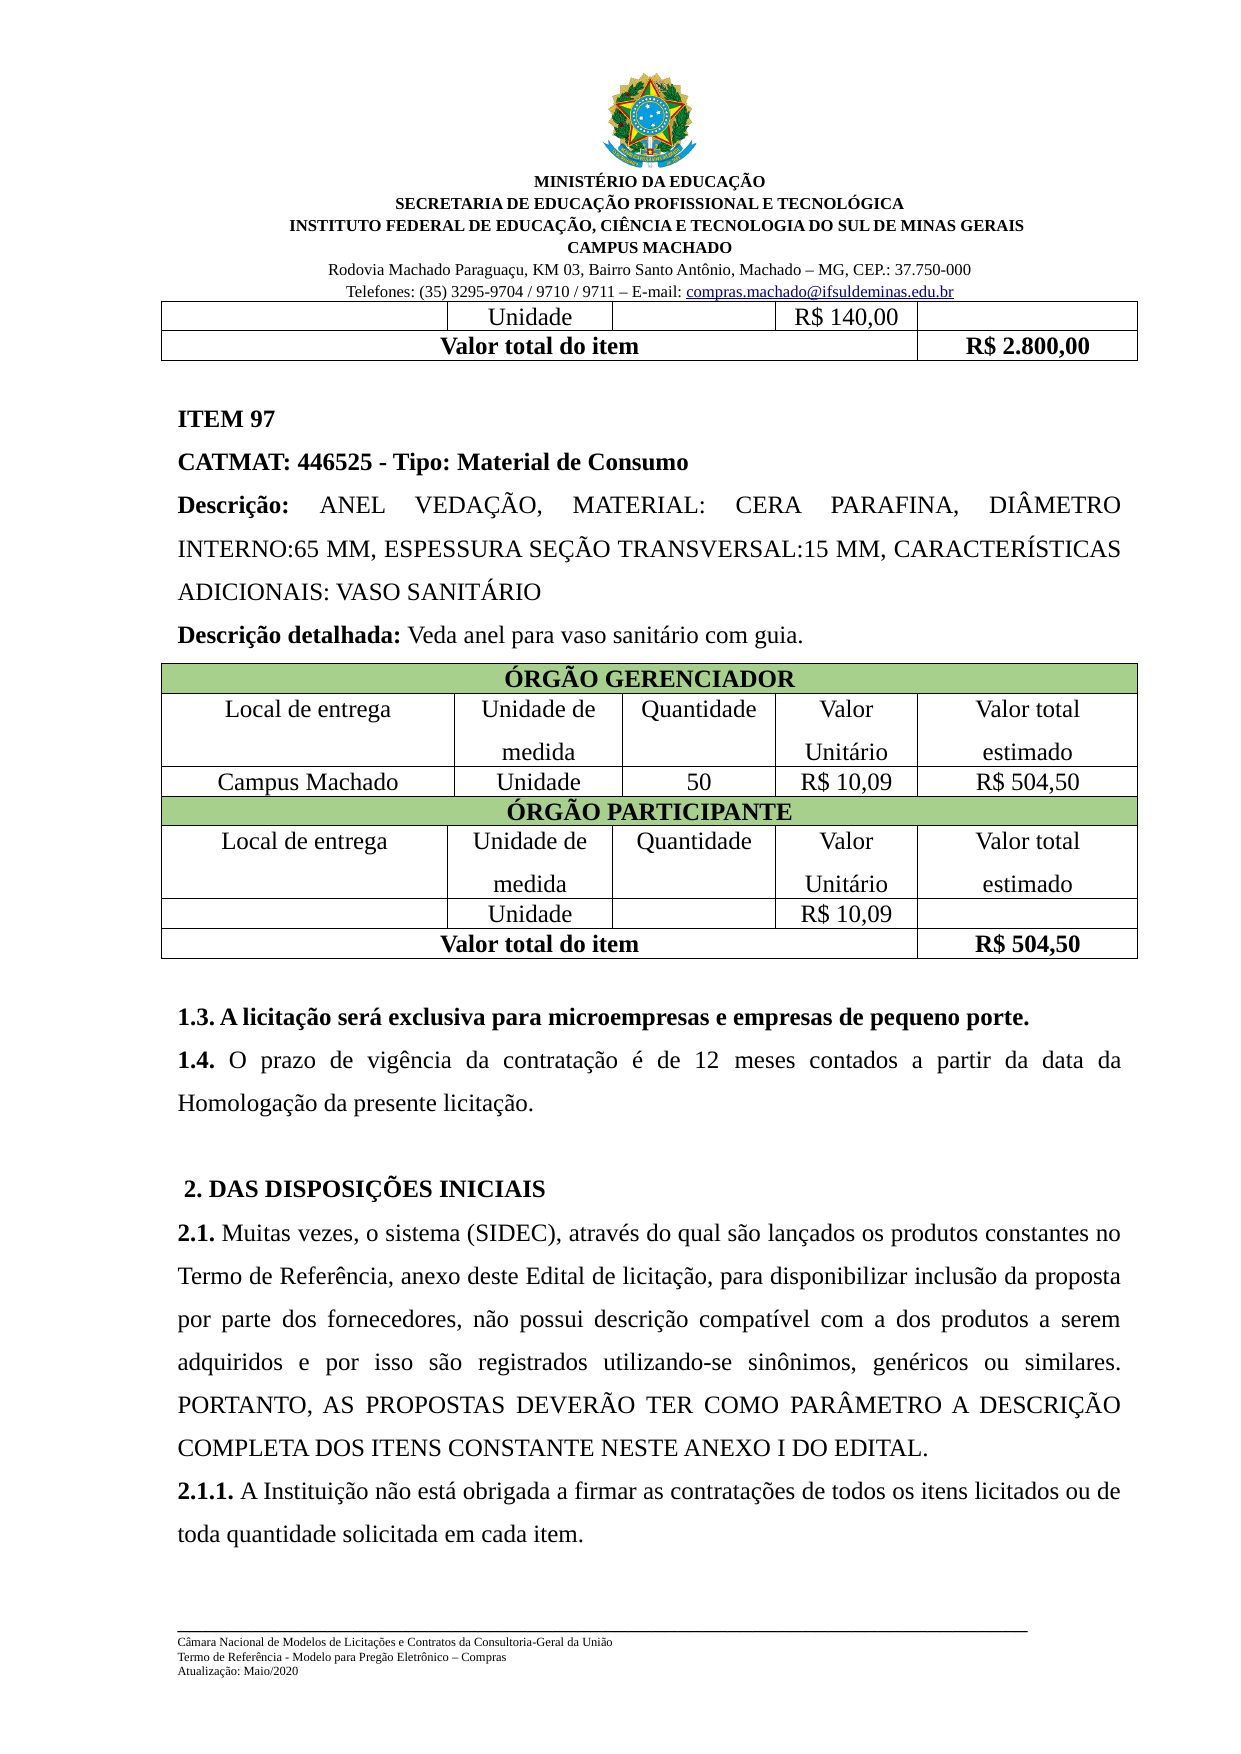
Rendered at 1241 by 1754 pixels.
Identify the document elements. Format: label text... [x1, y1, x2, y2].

table_cell [162, 302, 447, 330]
table_cell Valor total do item [162, 929, 917, 958]
table_cell Valor Unitário [776, 826, 917, 898]
table_cell ÓRGÃO PARTICIPANTE [162, 797, 1137, 825]
table_cell Quantidade [613, 826, 775, 898]
table_cell Unidade de medida [448, 826, 612, 898]
table_cell R$ 10,09 [776, 899, 917, 928]
table_cell Valor Unitário [776, 694, 917, 766]
table_cell [613, 899, 775, 928]
table_cell R$ 140,00 [776, 302, 917, 330]
table_cell Valor total do item [162, 331, 917, 360]
table_cell Unidade [455, 767, 622, 796]
table_cell Quantidade [623, 694, 775, 766]
text Descrição detalhada: Veda anel para vaso sanitário com guia. [177, 620, 1122, 649]
table_cell Unidade de medida [455, 694, 622, 766]
table_cell Unidade [448, 899, 612, 928]
table_cell [162, 899, 447, 928]
table_cell Campus Machado [162, 767, 454, 796]
text CATMAT: 446525 - Tipo: Material de Consumo [177, 447, 1122, 476]
table_cell R$ 2.800,00 [918, 331, 1137, 360]
text 1.3. A licitação será exclusiva para microempresas e empresas de pequeno porte. [177, 1002, 1122, 1031]
text Descrição: ANEL VEDAÇÃO, MATERIAL: CERA PARAFINA, DIÂMETRO INTERNO:65 MM, ESPESSURA SEÇÃO TRANSVERSAL:15 MM, CARACTERÍSTICAS ADICIONAIS: VASO SANITÁRIO [177, 491, 1122, 606]
text 2.1. Muitas vezes, o sistema (SIDEC), através do qual são lançados os produtos constantes no Termo de Referência, anexo deste Edital de licitação, para disponibilizar inclusão da proposta por parte dos fornecedores, não possui descrição compatível com a dos produtos a serem adquiridos e por isso são registrados utilizando-se sinônimos, genéricos ou similares. PORTANTO, AS PROPOSTAS DEVERÃO TER COMO PARÂMETRO A DESCRIÇÃO COMPLETA DOS ITENS CONSTANTE NESTE ANEXO I DO EDITAL. [177, 1218, 1122, 1462]
table_cell Valor total estimado [918, 694, 1137, 766]
text ITEM 97 [177, 404, 1122, 433]
text 1.4. O prazo de vigência da contratação é de 12 meses contados a partir da data da Homologação da presente licitação. [177, 1045, 1122, 1117]
table_cell [918, 302, 1137, 330]
table_cell Local de entrega [162, 826, 447, 898]
table_cell Valor total estimado [918, 826, 1137, 898]
table_header ÓRGÃO GERENCIADOR [162, 664, 1137, 693]
table_cell R$ 504,50 [918, 929, 1137, 958]
table_cell Local de entrega [162, 694, 454, 766]
text 2.1.1. A Instituição não está obrigada a firmar as contratações de todos os itens licitados ou de toda quantidade solicitada em cada item. [177, 1476, 1122, 1548]
table_cell [918, 899, 1137, 928]
table_cell [613, 302, 775, 330]
picture [603, 73, 697, 168]
text 2. DAS DISPOSIÇÕES INICIAIS [177, 1174, 1122, 1203]
picture [643, 163, 658, 168]
picture [669, 149, 680, 155]
table_cell 50 [623, 767, 775, 796]
table_cell R$ 10,09 [776, 767, 917, 796]
table_cell Unidade [448, 302, 612, 330]
table_cell R$ 504,50 [918, 767, 1137, 796]
